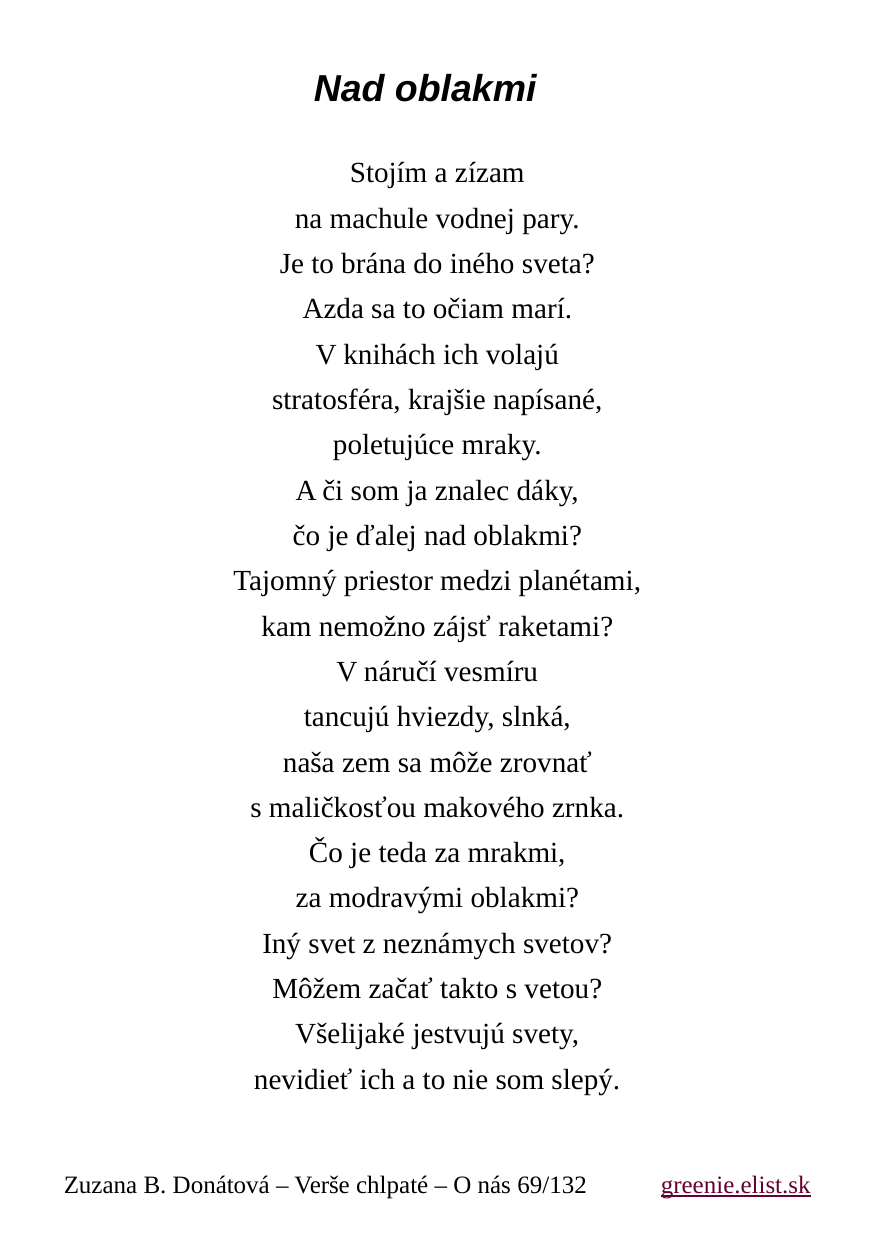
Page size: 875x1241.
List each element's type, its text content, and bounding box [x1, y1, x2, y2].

text poletujúce mraky. [41, 427, 833, 461]
text čo je ďalej nad oblakmi? [41, 518, 833, 552]
text Všelijaké jestvujú svety, [41, 1017, 833, 1050]
text kam nemožno zájsť raketami? [41, 609, 833, 642]
text Iný svet z neznámych svetov? [41, 926, 833, 959]
text A či som ja znalec dáky, [41, 473, 833, 506]
text na machule vodnej pary. [41, 201, 833, 234]
text naša zem sa môže zrovnať [41, 745, 833, 778]
text Azda sa to očiam marí. [41, 292, 833, 325]
text V náručí vesmíru [41, 654, 833, 688]
text Je to brána do iného sveta? [41, 246, 833, 280]
text Tajomný priestor medzi planétami, [41, 563, 833, 597]
text Môžem začať takto s vetou? [41, 971, 833, 1005]
text V knihách ich volajú [41, 337, 833, 370]
text stratosféra, krajšie napísané, [41, 382, 833, 416]
text za modravými oblakmi? [41, 881, 833, 914]
text Čo je teda za mrakmi, [41, 835, 833, 869]
text Stojím a zízam [41, 156, 833, 189]
text nevidieť ich a to nie som slepý. [41, 1062, 833, 1095]
text s maličkosťou makového zrnka. [41, 790, 833, 823]
text tancujú hviezdy, slnká, [41, 699, 833, 733]
subtitle Nad oblakmi [41, 66, 833, 109]
